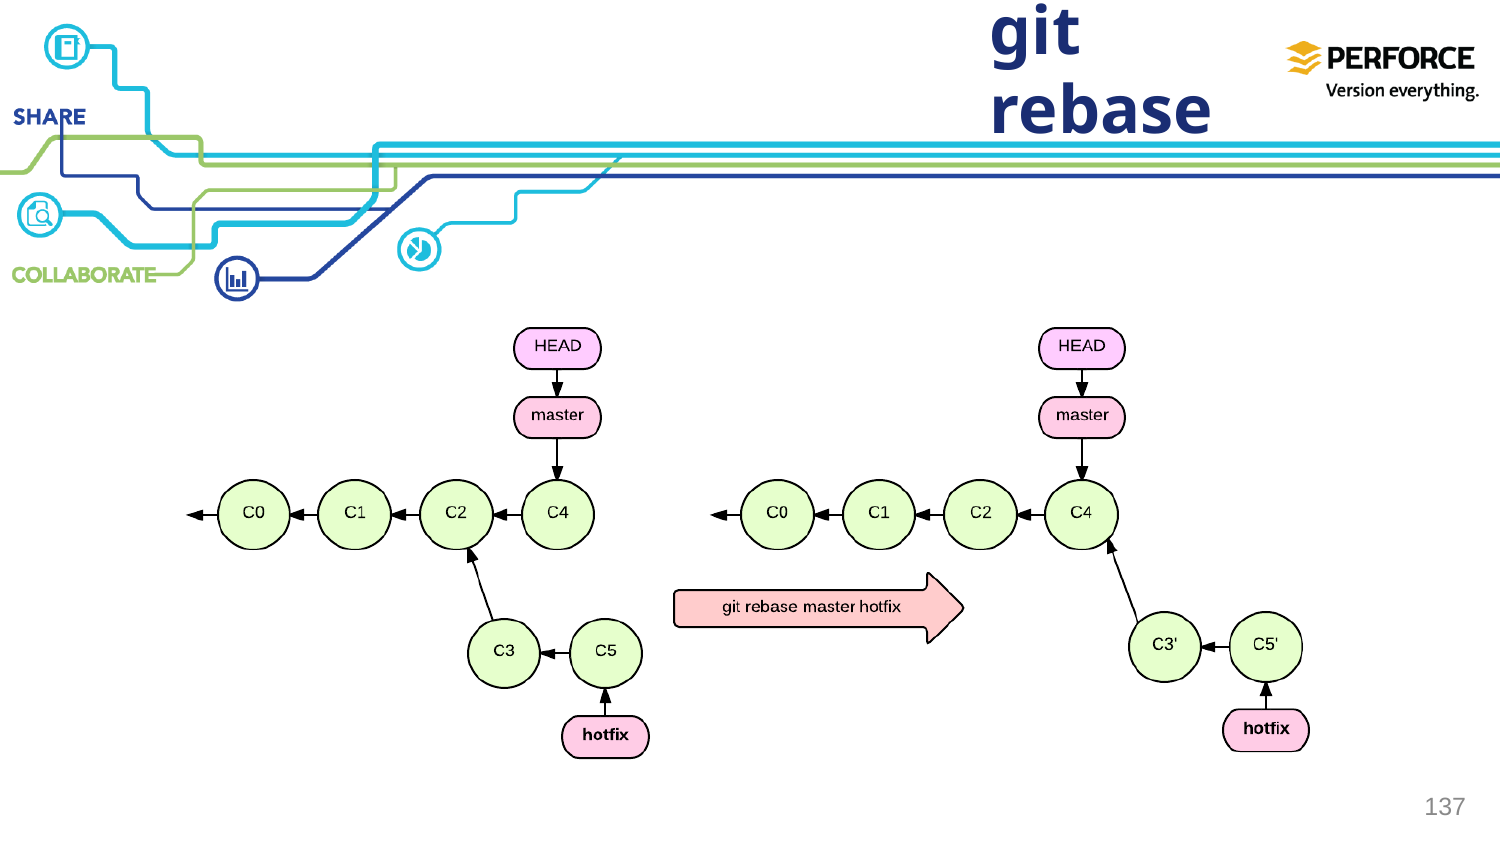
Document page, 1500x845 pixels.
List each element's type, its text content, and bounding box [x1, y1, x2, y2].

picture [0, 0, 1500, 845]
text_box [1131, 782, 1482, 828]
title git rebase [975, 0, 1321, 196]
